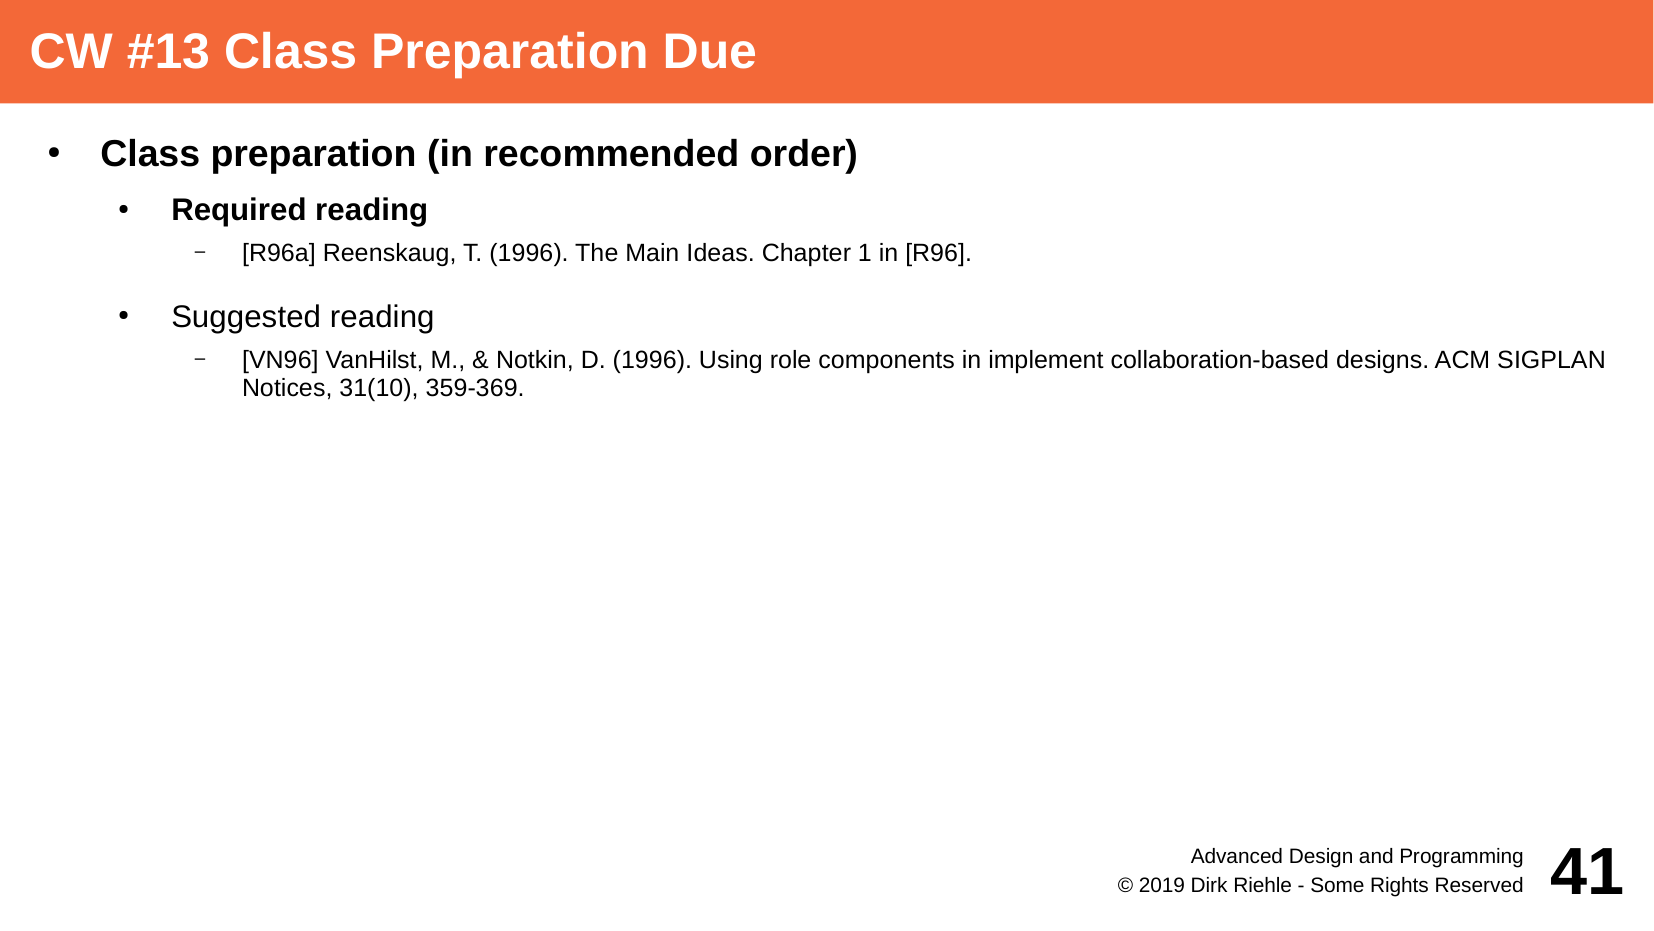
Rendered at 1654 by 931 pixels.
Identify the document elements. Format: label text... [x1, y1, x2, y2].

title CW #13 Class Preparation Due [0, 0, 1654, 104]
list Class preparation (in recommended order) Required reading [R96a] Reenskaug, T. (1996). The Main Ideas. Chapter 1 in [R96]. Suggested reading [VN96] VanHilst, M., & Notkin, D. (1996). Using role components in implement collaboration-based designs. ACM SIGPLAN Notices, 31(10), 359-369. [29, 132, 1625, 813]
